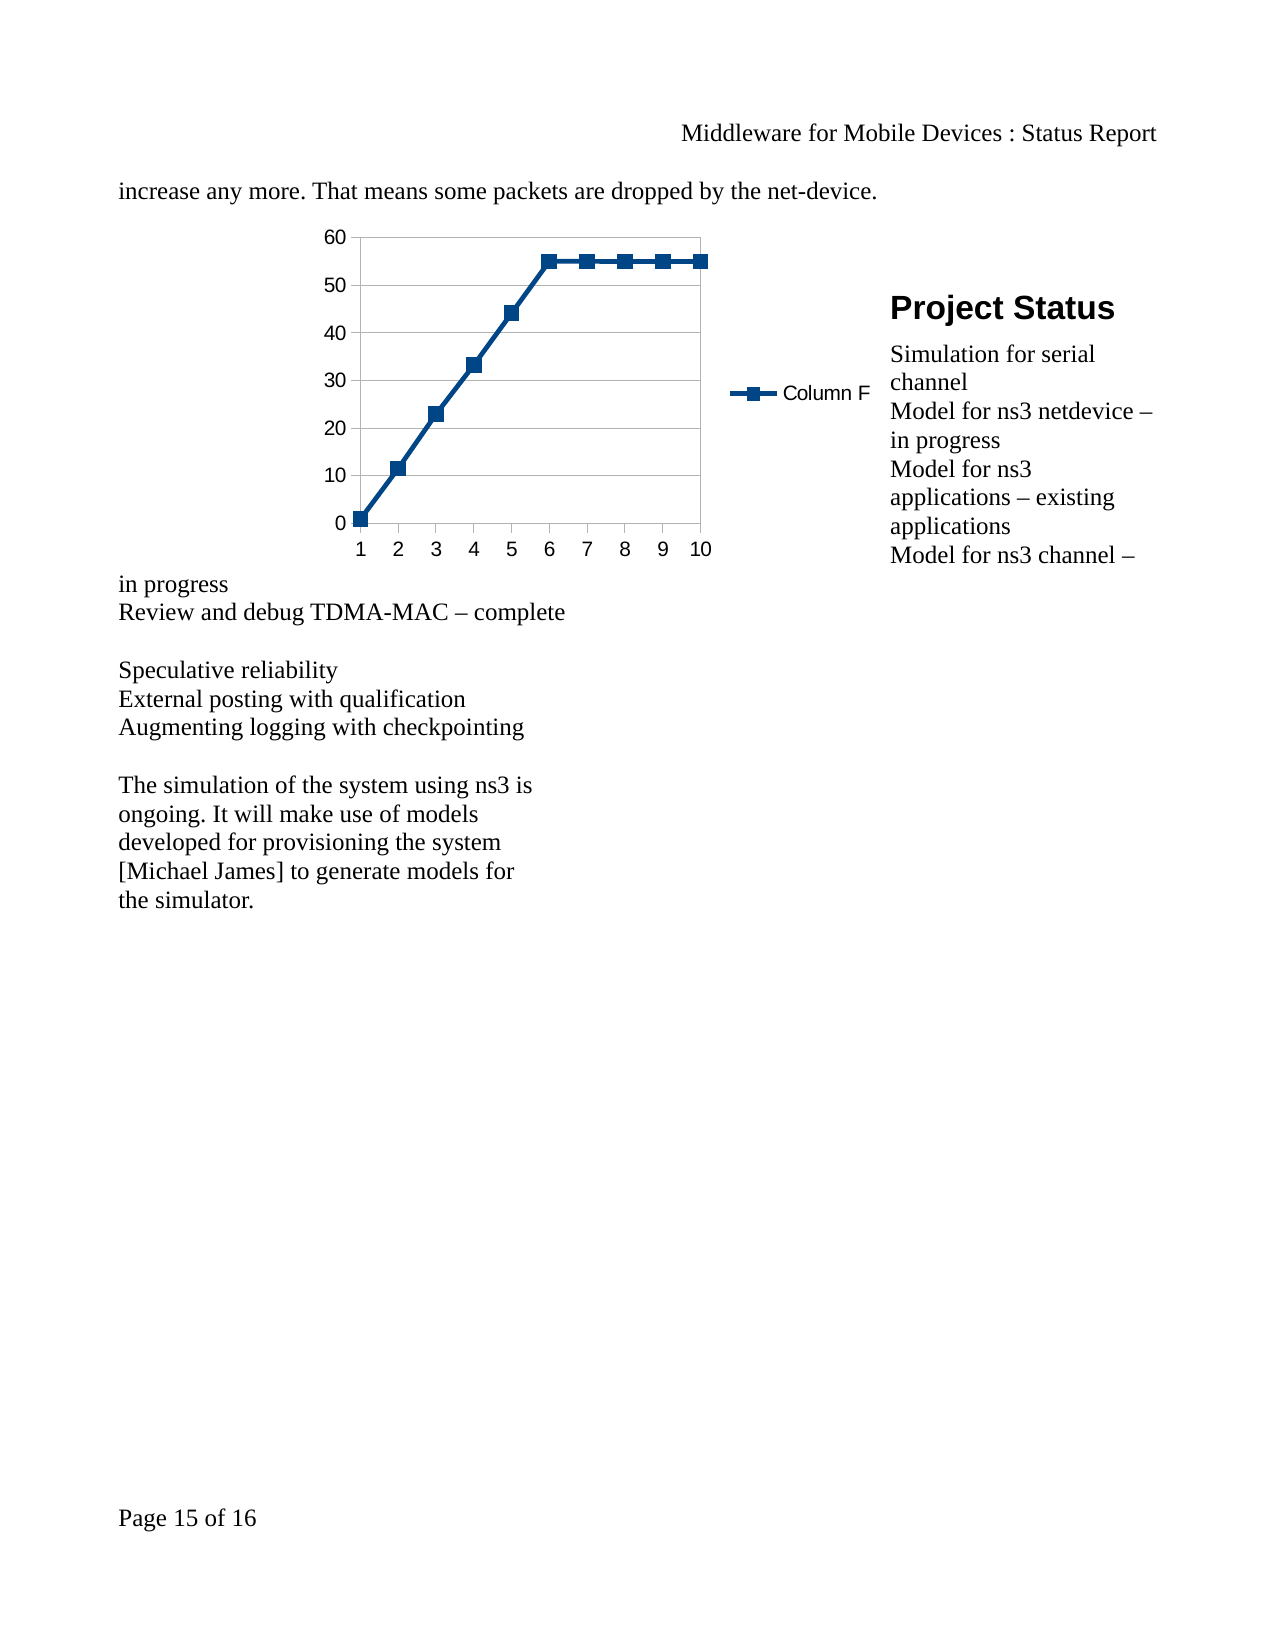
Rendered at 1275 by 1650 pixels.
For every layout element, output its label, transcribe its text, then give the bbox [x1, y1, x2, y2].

text the simulator. [118, 885, 1157, 914]
text [118, 454, 312, 540]
text The simulation of the system using ns3 is [118, 770, 1157, 799]
text Speculative reliability [118, 655, 1157, 684]
text Model for ns3 applications – existing applications [890, 454, 1157, 540]
text [Michael James] to generate models for [118, 856, 1157, 885]
text Simulation for serial channel [890, 339, 1157, 396]
text [118, 339, 312, 396]
text Model for ns3 netdevice – in progress [890, 396, 1157, 454]
text Augmenting logging with checkpointing [118, 712, 1157, 741]
text increase any more. That means some packets are dropped by the net-device. [118, 176, 1157, 205]
subtitle Project Status [890, 288, 1157, 326]
text Model for ns3 channel – in progress [118, 540, 1157, 597]
text [118, 396, 312, 454]
text developed for provisioning the system [118, 827, 1157, 856]
subtitle [118, 288, 312, 326]
text ongoing. It will make use of models [118, 799, 1157, 827]
text External posting with qualification [118, 684, 1157, 712]
text Review and debug TDMA-MAC – complete [118, 597, 1157, 626]
